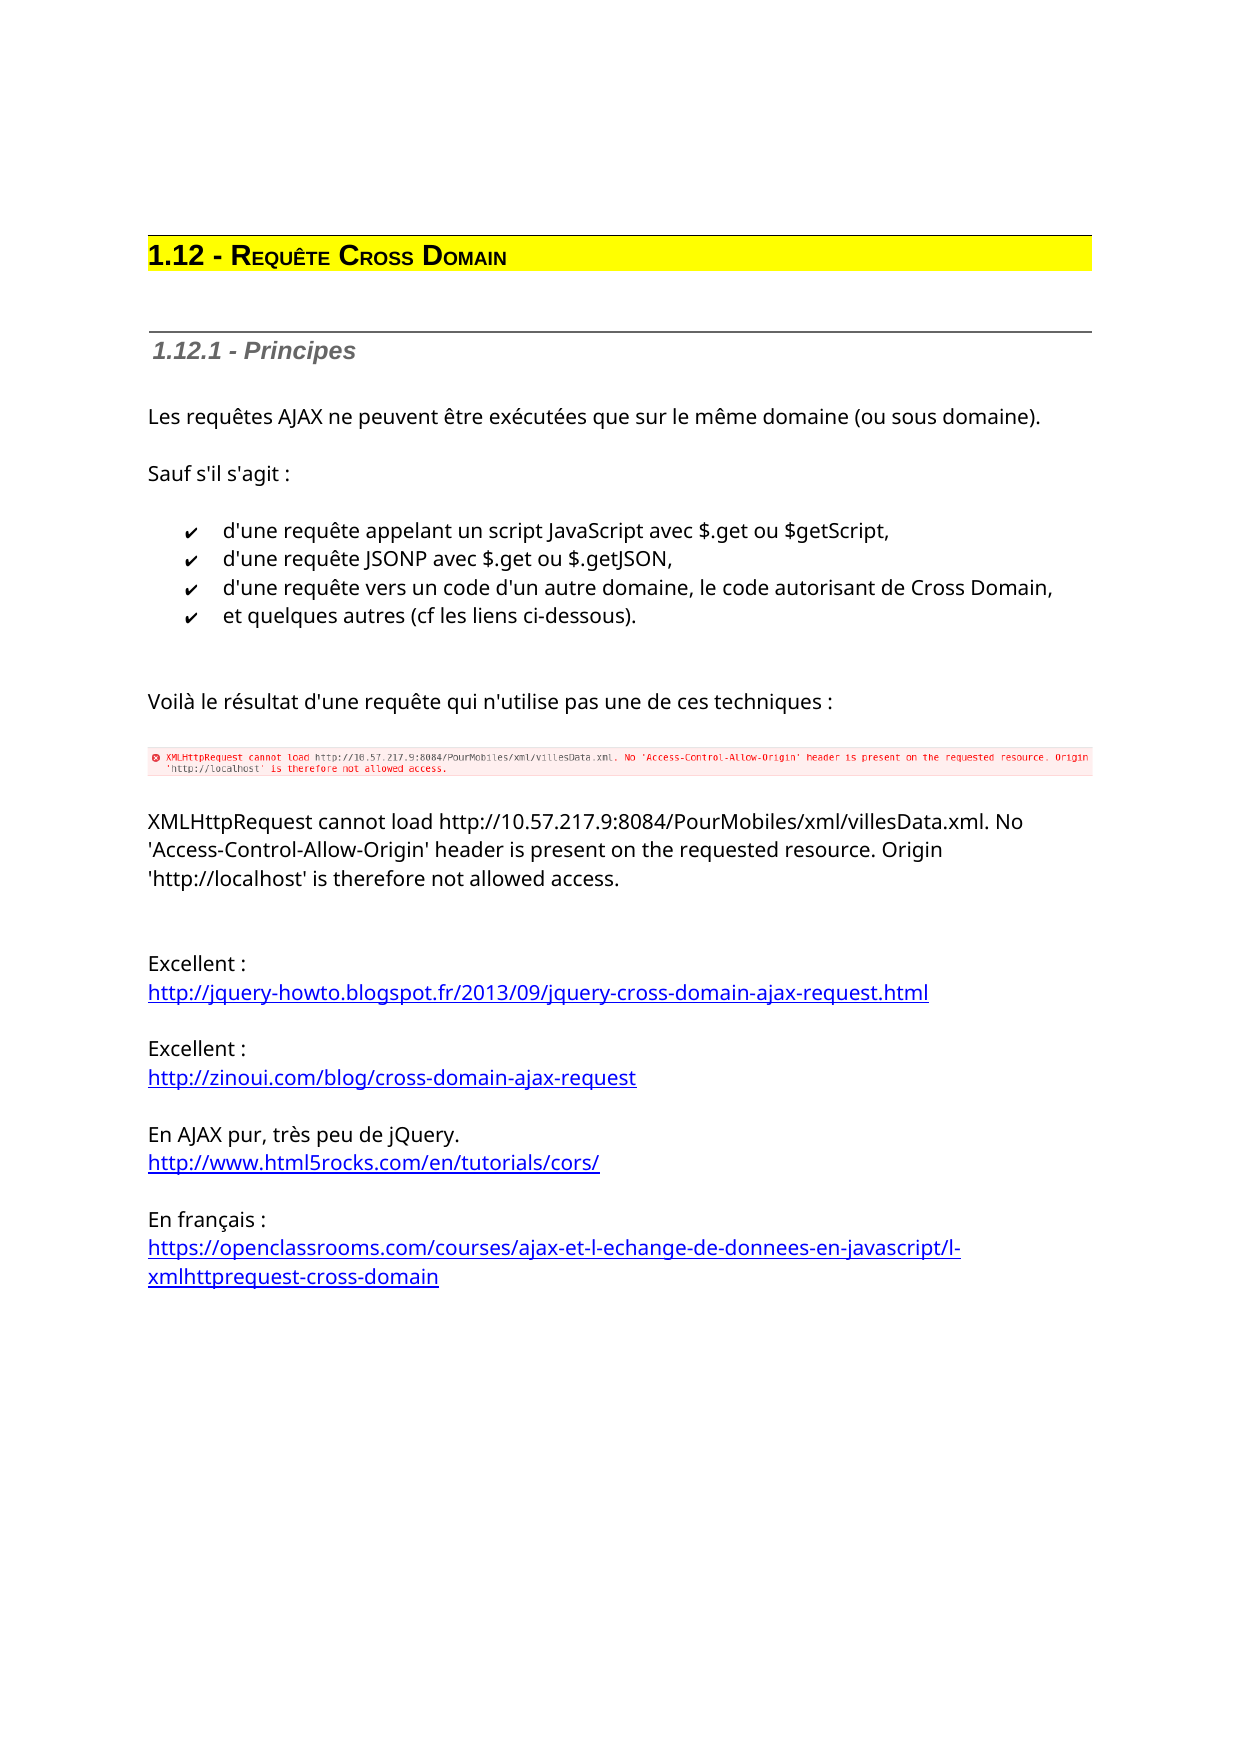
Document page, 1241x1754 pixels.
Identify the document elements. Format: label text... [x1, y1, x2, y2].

list d'une requête JSONP avec $.get ou $.getJSON, [185, 544, 1092, 573]
text Sauf s'il s'agit : [148, 459, 1092, 488]
text Excellent : [148, 1034, 1092, 1063]
list d'une requête vers un code d'un autre domaine, le code autorisant de Cross Domain, [185, 573, 1092, 601]
text http://jquery-howto.blogspot.fr/2013/09/jquery-cross-domain-ajax-request.html [148, 978, 1092, 1006]
text XMLHttpRequest cannot load http://10.57.217.9:8084/PourMobiles/xml/villesData.xml. No 'Access-Control-Allow-Origin' header is present on the requested resource. Origin 'http://localhost' is therefore not allowed access. [148, 807, 1092, 892]
text Voilà le résultat d'une requête qui n'utilise pas une de ces techniques : [148, 687, 1092, 715]
text http://www.html5rocks.com/en/tutorials/cors/ [148, 1148, 1092, 1177]
text En français : [148, 1205, 1092, 1233]
picture [147, 743, 1093, 779]
text http://zinoui.com/blog/cross-domain-ajax-request [148, 1063, 1092, 1091]
subtitle - Principes [149, 333, 1092, 368]
subtitle - Requête Cross Domain [148, 236, 1092, 271]
text Les requêtes AJAX ne peuvent être exécutées que sur le même domaine (ou sous domaine). [148, 402, 1092, 431]
text Excellent : [148, 949, 1092, 978]
text En AJAX pur, très peu de jQuery. [148, 1120, 1092, 1148]
list et quelques autres (cf les liens ci-dessous). [185, 601, 1092, 630]
list d'une requête appelant un script JavaScript avec $.get ou $getScript, [185, 516, 1092, 544]
text https://openclassrooms.com/courses/ajax-et-l-echange-de-donnees-en-javascript/l-xmlhttprequest-cross-domain [148, 1233, 1092, 1290]
